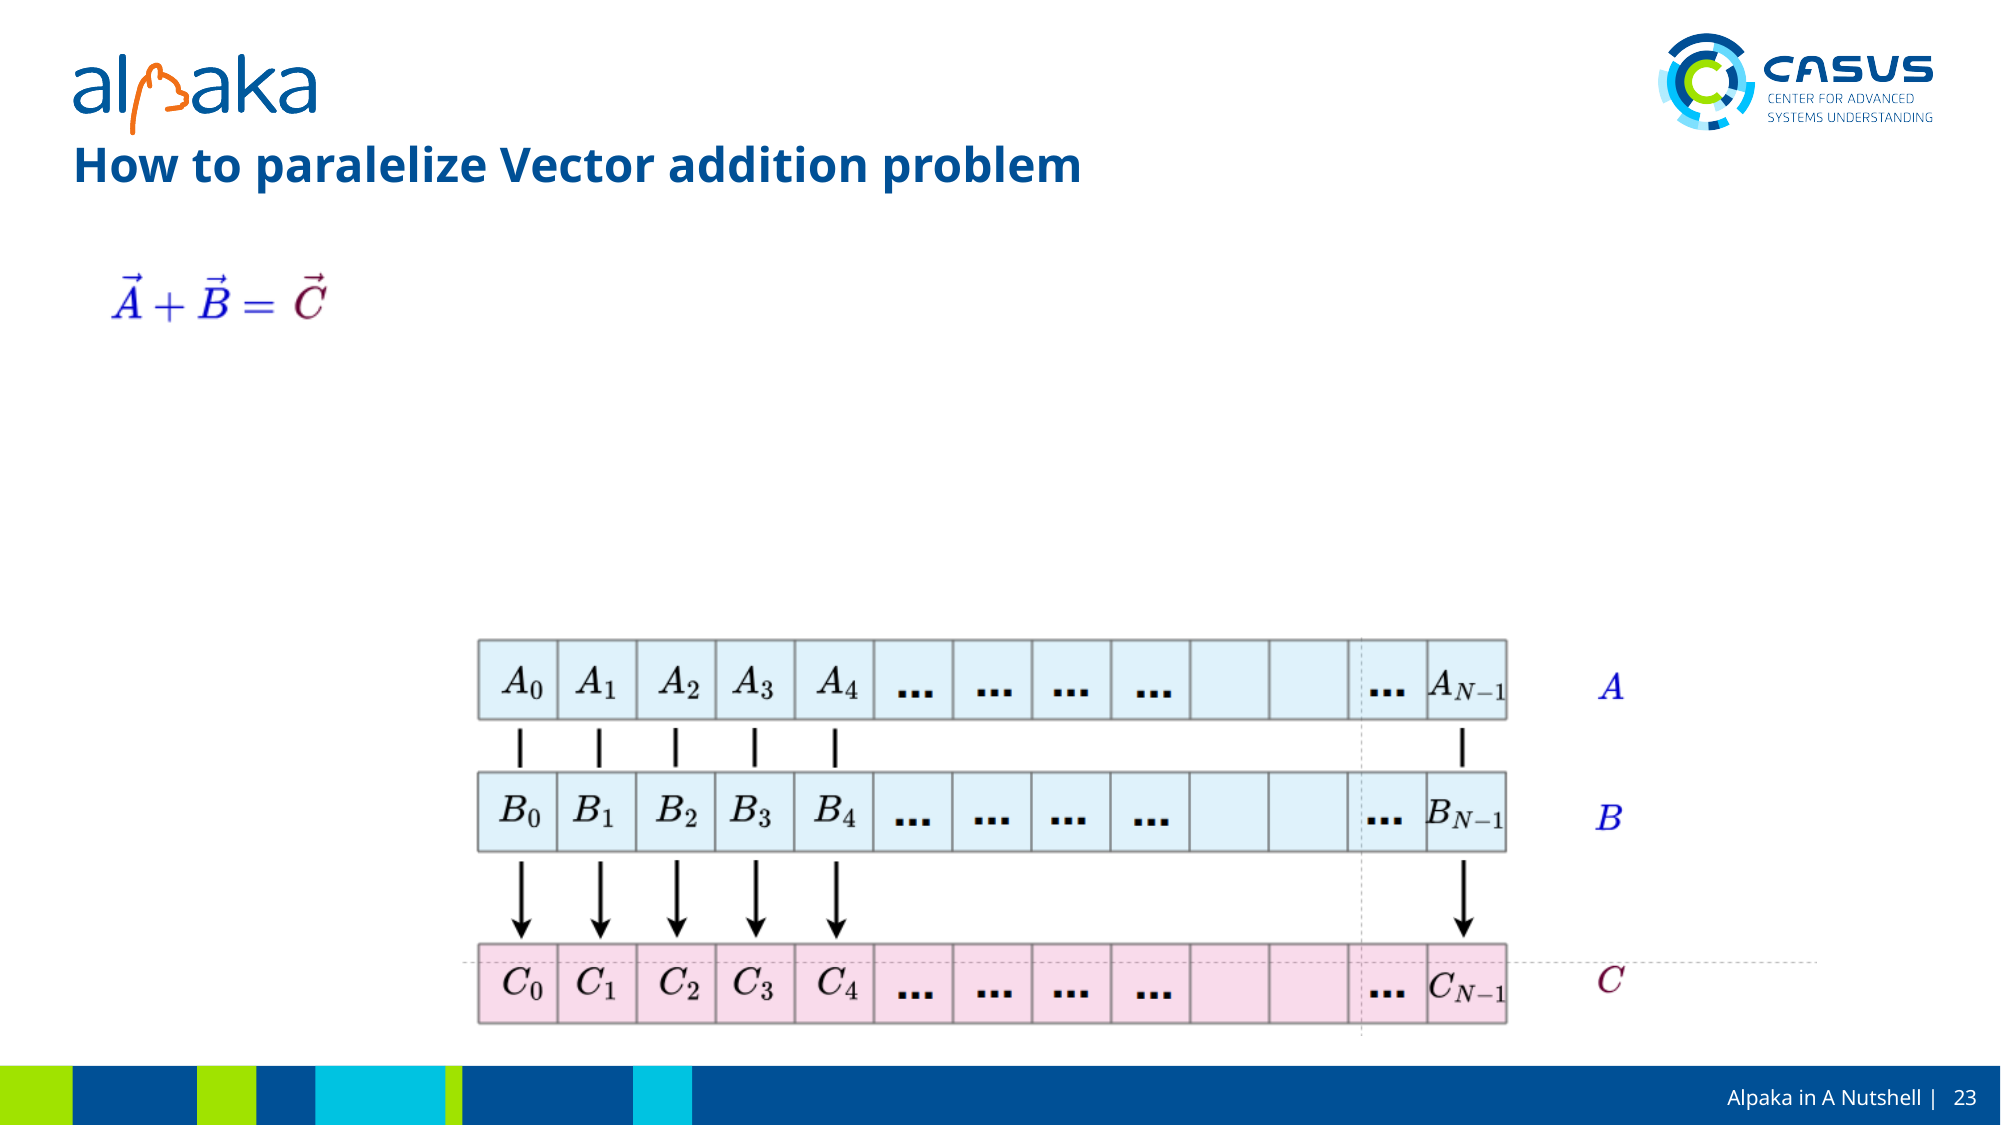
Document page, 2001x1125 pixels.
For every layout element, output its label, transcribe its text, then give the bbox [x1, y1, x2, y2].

picture [461, 637, 1817, 1036]
picture [72, 53, 317, 136]
picture [1658, 33, 1933, 131]
picture [74, 231, 375, 348]
title How to paralelize Vector addition problem [72, 130, 1620, 199]
